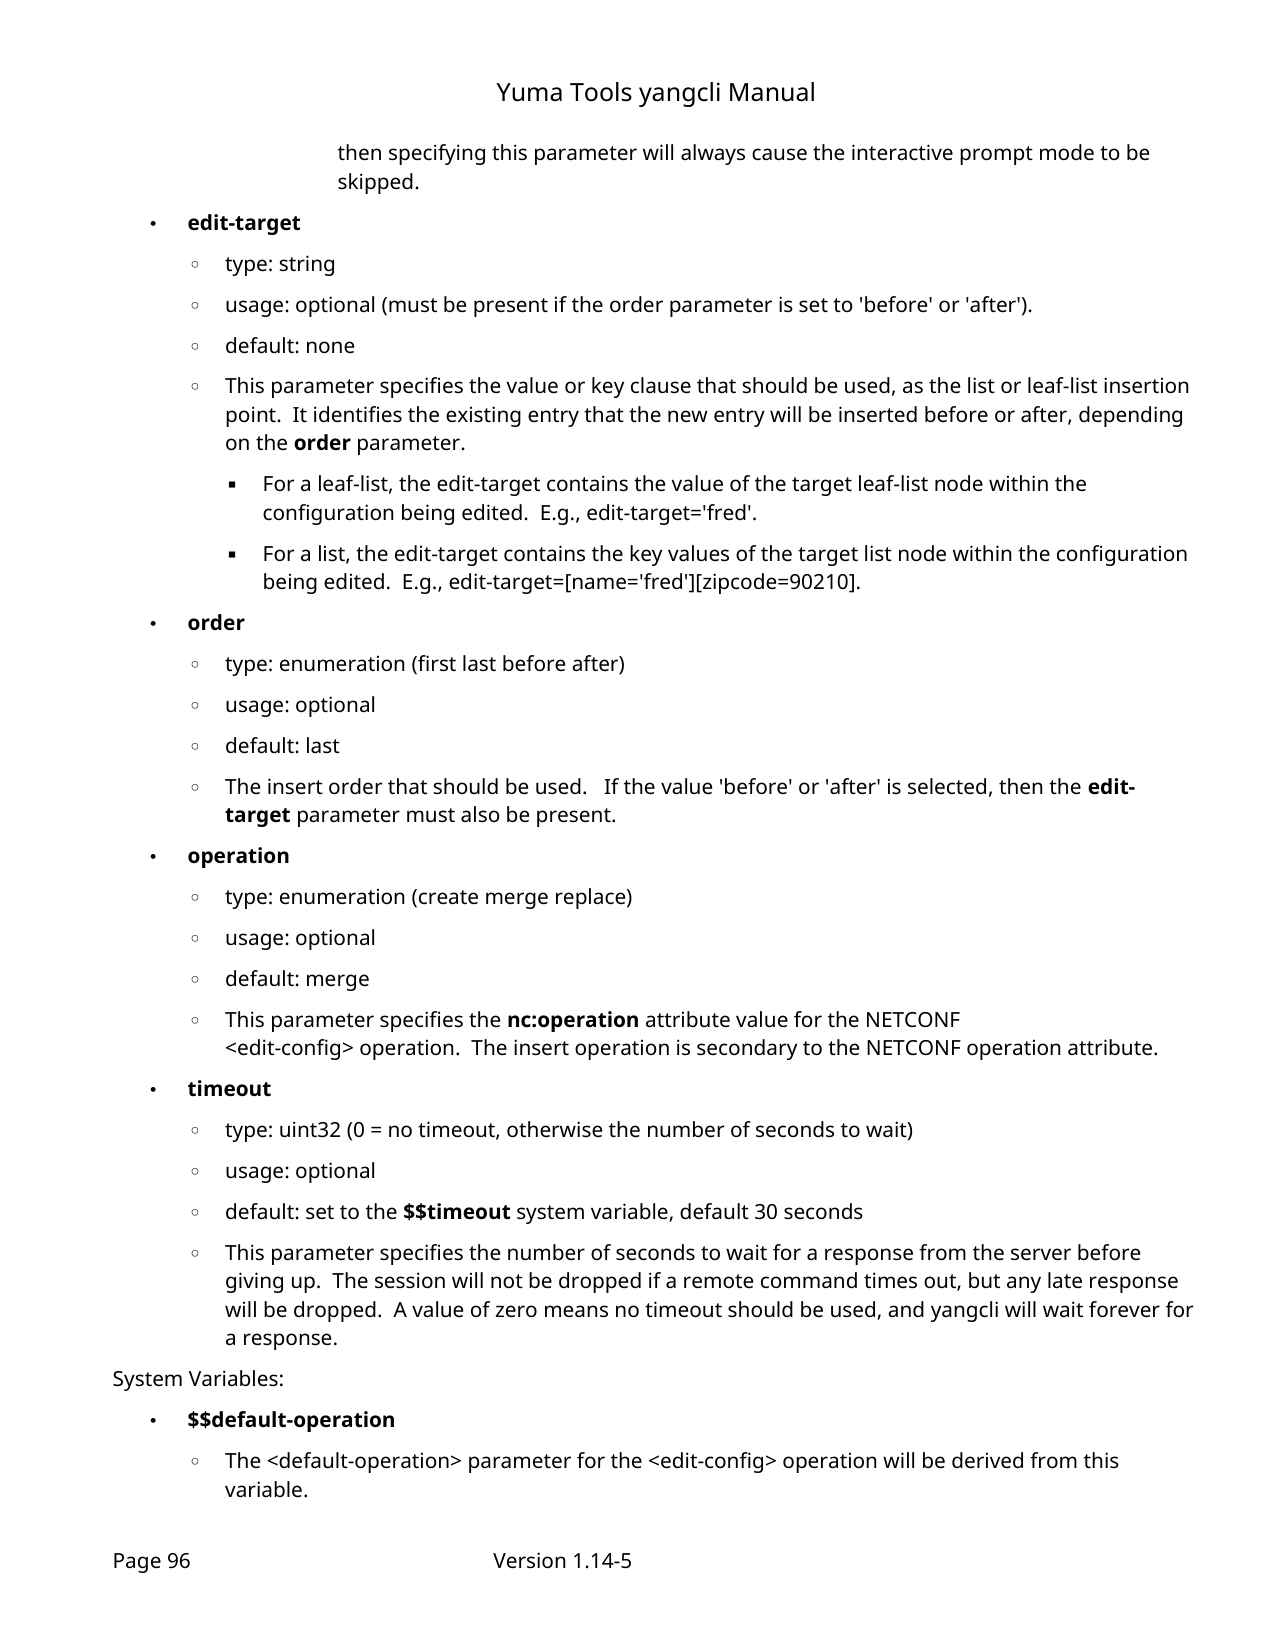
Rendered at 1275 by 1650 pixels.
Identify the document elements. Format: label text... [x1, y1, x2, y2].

list The insert order that should be used. If the value 'before' or 'after' is selected, then the edit-target parameter must also be present. [187, 772, 1200, 829]
list edit-target [150, 208, 1200, 236]
list default: set to the $$timeout system variable, default 30 seconds [187, 1197, 1200, 1226]
list order [150, 608, 1200, 637]
list usage: optional [187, 923, 1200, 952]
list For a list, the edit-target contains the key values of the target list node within the configuration being edited. E.g., edit-target=[name='fred'][zipcode=90210]. [225, 539, 1200, 596]
list The <default-operation> parameter for the <edit-config> operation will be derived from this variable. [187, 1446, 1200, 1503]
list timeout [150, 1074, 1200, 1103]
list default: merge [187, 964, 1200, 993]
list then specifying this parameter will always cause the interactive prompt mode to be skipped. [300, 138, 1200, 195]
list type: enumeration (create merge replace) [187, 882, 1200, 911]
list operation [150, 841, 1200, 870]
list type: enumeration (first last before after) [187, 649, 1200, 678]
list default: none [187, 331, 1200, 359]
list This parameter specifies the nc:operation attribute value for the NETCONF <edit-config> operation. The insert operation is secondary to the NETCONF operation attribute. [187, 1005, 1200, 1062]
list usage: optional [187, 1156, 1200, 1185]
list usage: optional [187, 690, 1200, 718]
list default: last [187, 731, 1200, 759]
list usage: optional (must be present if the order parameter is set to 'before' or 'after'). [187, 290, 1200, 318]
text System Variables: [112, 1364, 1200, 1393]
list This parameter specifies the number of seconds to wait for a response from the server before giving up. The session will not be dropped if a remote command times out, but any late response will be dropped. A value of zero means no timeout should be used, and yangcli will wait forever for a response. [187, 1238, 1200, 1352]
list $$default-operation [150, 1405, 1200, 1434]
list type: uint32 (0 = no timeout, otherwise the number of seconds to wait) [187, 1115, 1200, 1144]
list type: string [187, 249, 1200, 277]
list This parameter specifies the value or key clause that should be used, as the list or leaf-list insertion point. It identifies the existing entry that the new entry will be inserted before or after, depending on the order parameter. [187, 372, 1200, 457]
list For a leaf-list, the edit-target contains the value of the target leaf-list node within the configuration being edited. E.g., edit-target='fred'. [225, 469, 1200, 526]
